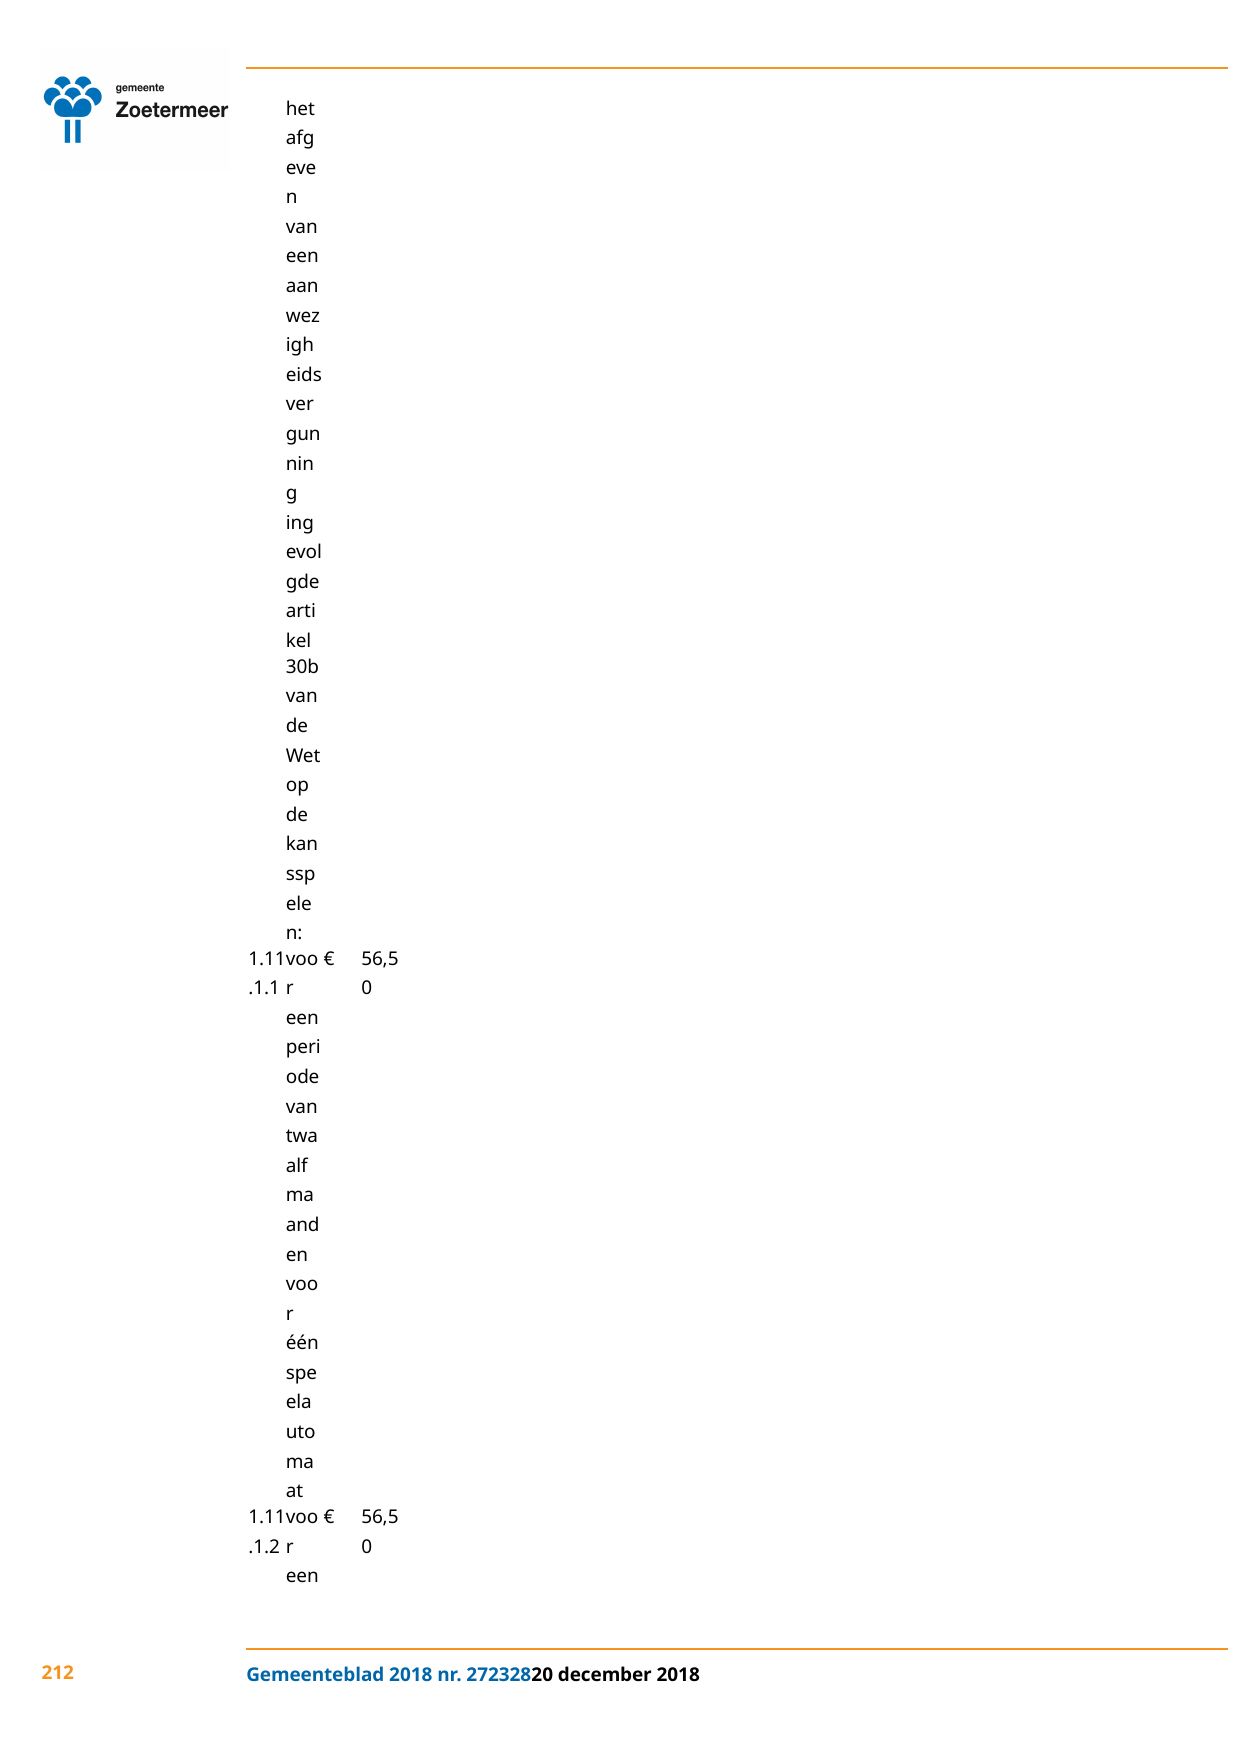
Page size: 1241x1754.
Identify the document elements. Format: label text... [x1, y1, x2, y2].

table_cell 56,50 [361, 945, 398, 1503]
table_cell 1.11.1.1 [248, 945, 286, 1503]
table_cell [323, 95, 361, 653]
table_cell 30b van de Wet op de kansspelen: [286, 653, 323, 945]
table_cell [248, 653, 286, 945]
table_cell [361, 95, 398, 653]
picture [41, 47, 231, 172]
table_cell het afgeven van een aanwezigheidsvergunning ingevolgde artikel [286, 95, 323, 653]
table_cell 1.11.1.2 [248, 1503, 286, 1588]
table_cell € [323, 945, 361, 1503]
table_cell [323, 653, 361, 945]
table_cell voor een periode van twaalf maanden voor één speelautomaat [286, 945, 323, 1503]
table_cell [361, 653, 398, 945]
table_cell voor een [286, 1503, 323, 1588]
table_cell 56,50 [361, 1503, 398, 1588]
table_cell € [323, 1503, 361, 1588]
table_cell [248, 95, 286, 653]
